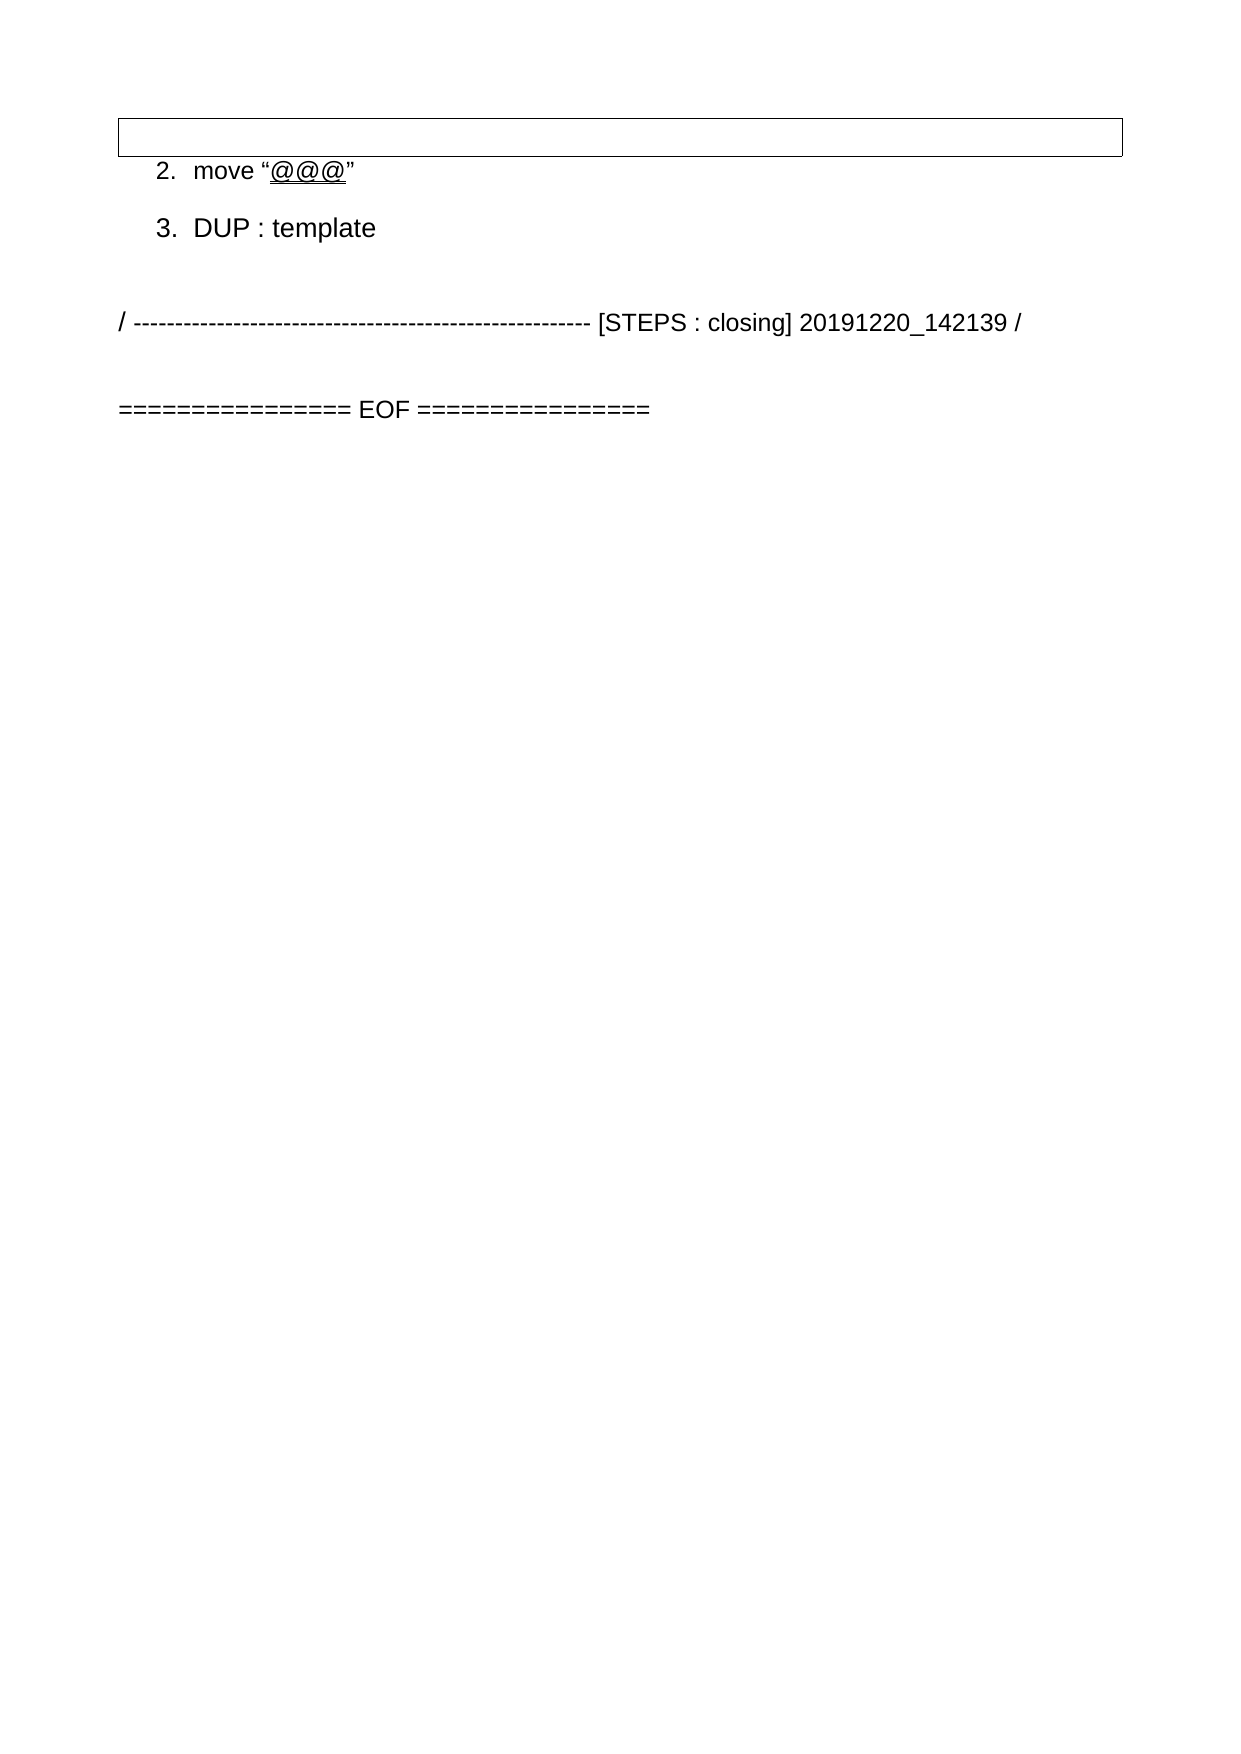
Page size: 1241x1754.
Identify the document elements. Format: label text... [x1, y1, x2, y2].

list DUP : template [156, 212, 1122, 243]
list move “@@@” [156, 157, 1122, 185]
text ================ EOF ================ [118, 396, 1122, 424]
text / ------------------------------------------------------- [STEPS : closing] 20191220_142139 / [118, 306, 1122, 337]
table_cell [119, 119, 1122, 156]
